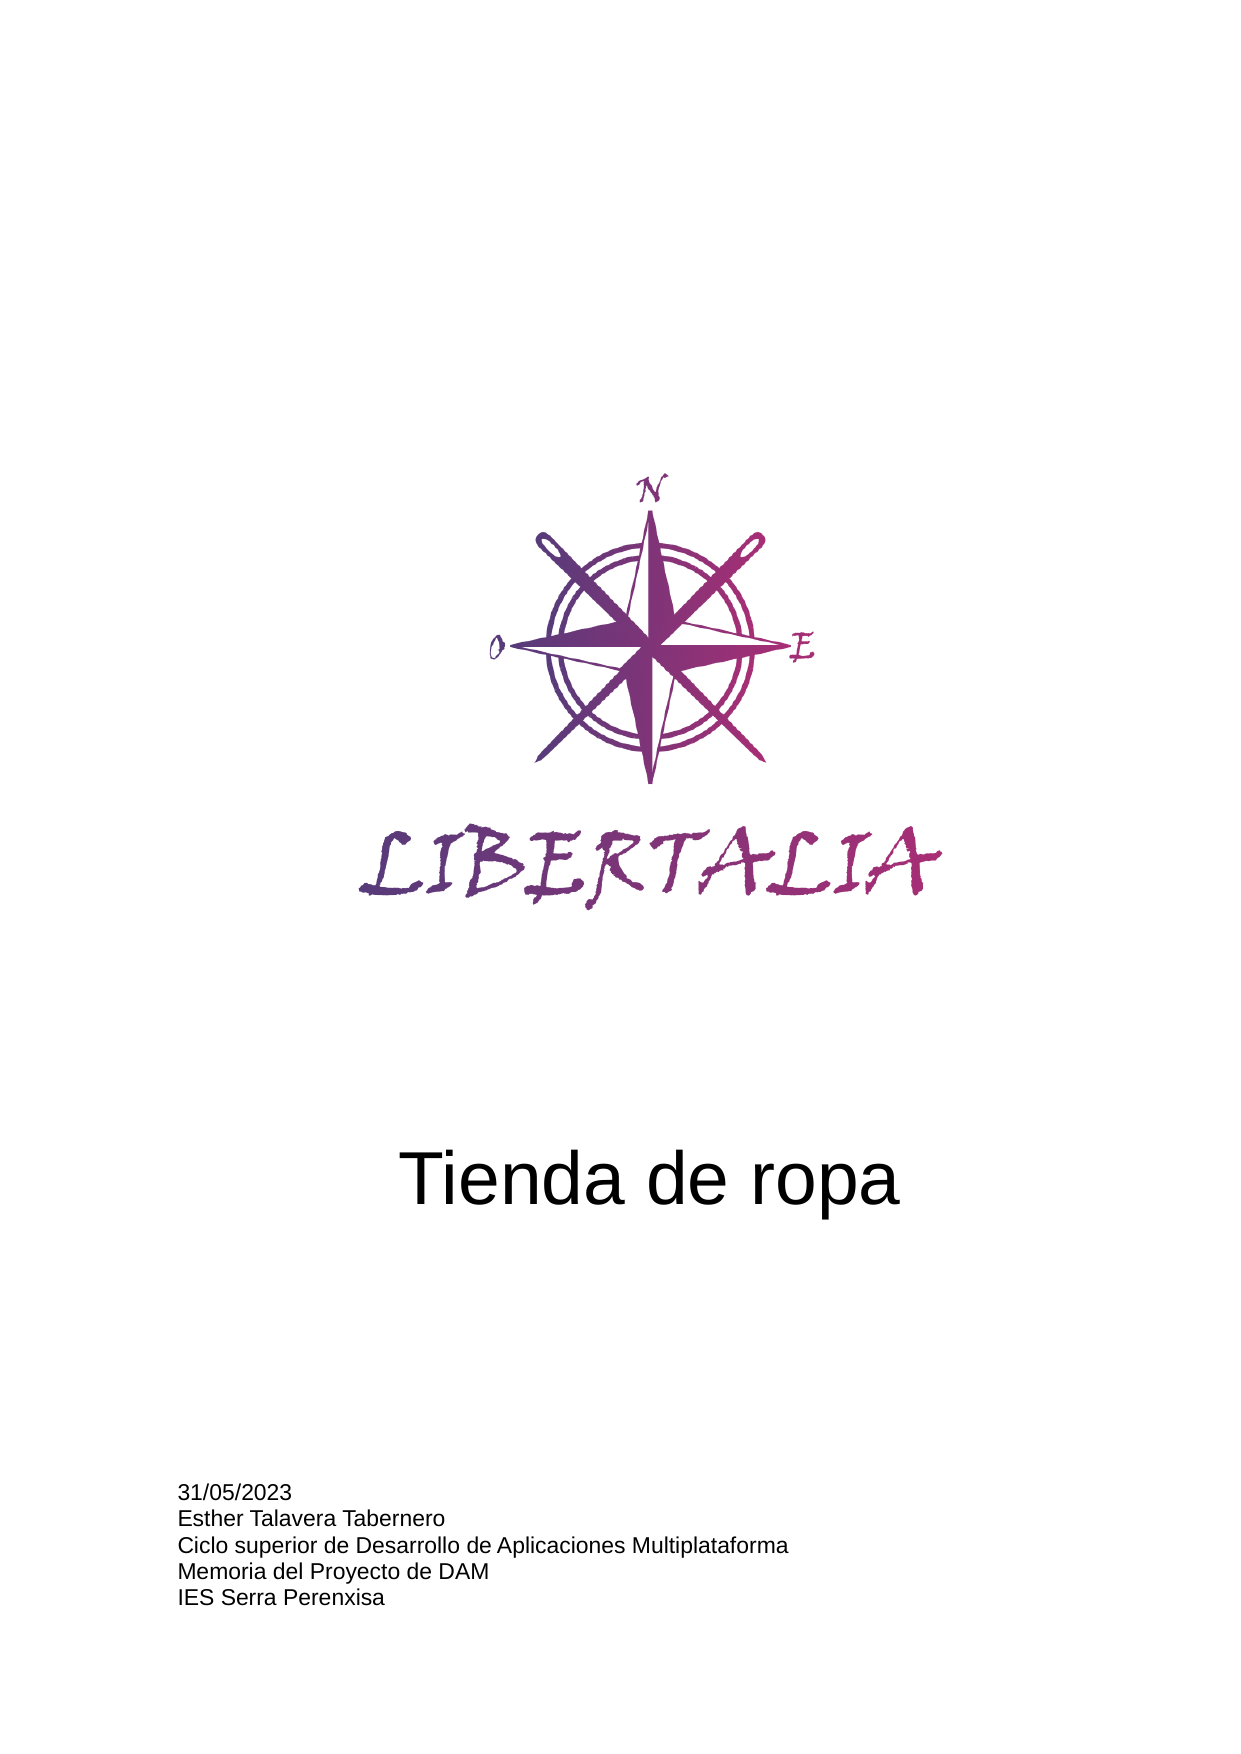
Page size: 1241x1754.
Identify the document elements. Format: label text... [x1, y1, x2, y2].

text Memoria del Proyecto de DAM [177, 1558, 1122, 1584]
text 31/05/2023 [177, 1479, 1122, 1505]
text Tienda de ropa [177, 1134, 1122, 1220]
text Esther Talavera Tabernero [177, 1505, 1122, 1532]
text IES Serra Perenxisa [177, 1584, 1122, 1611]
picture [177, 379, 1123, 1048]
text Ciclo superior de Desarrollo de Aplicaciones Multiplataforma [177, 1532, 1122, 1558]
